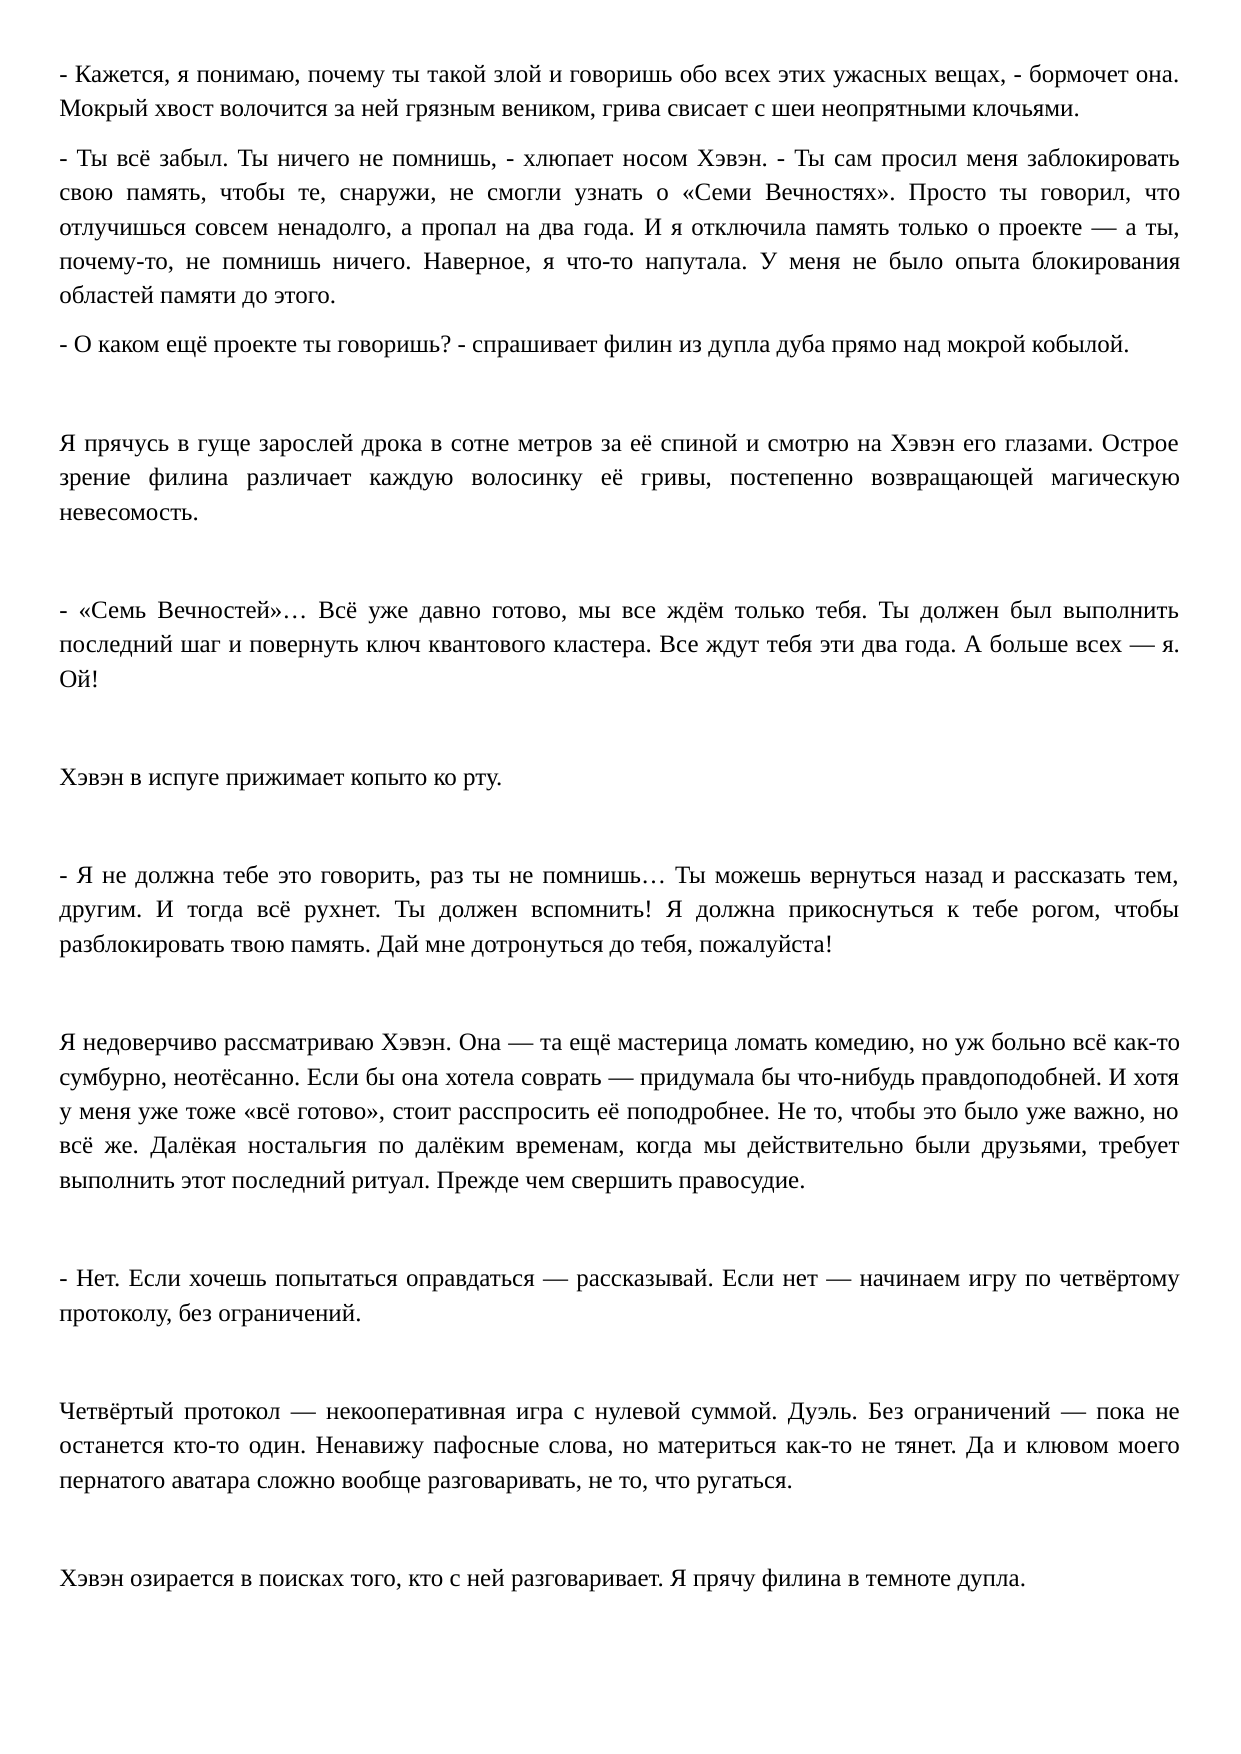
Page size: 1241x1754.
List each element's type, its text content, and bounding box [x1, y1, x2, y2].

text Я прячусь в гуще зарослей дрока в сотне метров за её спиной и смотрю на Хэвэн его глазами. Острое зрение филина различает каждую волосинку её гривы, постепенно возвращающей магическую невесомость. [59, 428, 1181, 525]
text - Я не должна тебе это говорить, раз ты не помнишь… Ты можешь вернуться назад и рассказать тем, другим. И тогда всё рухнет. Ты должен вспомнить! Я должна прикоснуться к тебе рогом, чтобы разблокировать твою память. Дай мне дотронуться до тебя, пожалуйста! [59, 860, 1181, 958]
text - О каком ещё проекте ты говоришь? - спрашивает филин из дупла дуба прямо над мокрой кобылой. [59, 329, 1181, 358]
text Хэвэн озирается в поисках того, кто с ней разговаривает. Я прячу филина в темноте дупла. [59, 1563, 1181, 1592]
text Четвёртый протокол — некооперативная игра с нулевой суммой. Дуэль. Без ограничений — пока не останется кто-то один. Ненавижу пафосные слова, но материться как-то не тянет. Да и клювом моего пернатого аватара сложно вообще разговаривать, не то, что ругаться. [59, 1396, 1181, 1493]
text - «Семь Вечностей»… Всё уже давно готово, мы все ждём только тебя. Ты должен был выполнить последний шаг и повернуть ключ квантового кластера. Все ждут тебя эти два года. А больше всех — я. Ой! [59, 595, 1181, 692]
text - Нет. Если хочешь попытаться оправдаться — рассказывай. Если нет — начинаем игру по четвёртому протоколу, без ограничений. [59, 1263, 1181, 1326]
text - Ты всё забыл. Ты ничего не помнишь, - хлюпает носом Хэвэн. - Ты сам просил меня заблокировать свою память, чтобы те, снаружи, не смогли узнать о «Семи Вечностях». Просто ты говорил, что отлучишься совсем ненадолго, а пропал на два года. И я отключила память только о проекте — а ты, почему-то, не помнишь ничего. Наверное, я что-то напутала. У меня не было опыта блокирования областей памяти до этого. [59, 143, 1181, 309]
text - Кажется, я понимаю, почему ты такой злой и говоришь обо всех этих ужасных вещах, - бормочет она. Мокрый хвост волочится за ней грязным веником, грива свисает с шеи неопрятными клочьями. [59, 59, 1181, 122]
text Я недоверчиво рассматриваю Хэвэн. Она — та ещё мастерица ломать комедию, но уж больно всё как-то сумбурно, неотёсанно. Если бы она хотела соврать — придумала бы что-нибудь правдоподобней. И хотя у меня уже тоже «всё готово», стоит расспросить её поподробнее. Не то, чтобы это было уже важно, но всё же. Далёкая ностальгия по далёким временам, когда мы действительно были друзьями, требует выполнить этот последний ритуал. Прежде чем свершить правосудие. [59, 1027, 1181, 1194]
text Хэвэн в испуге прижимает копыто ко рту. [59, 762, 1181, 791]
